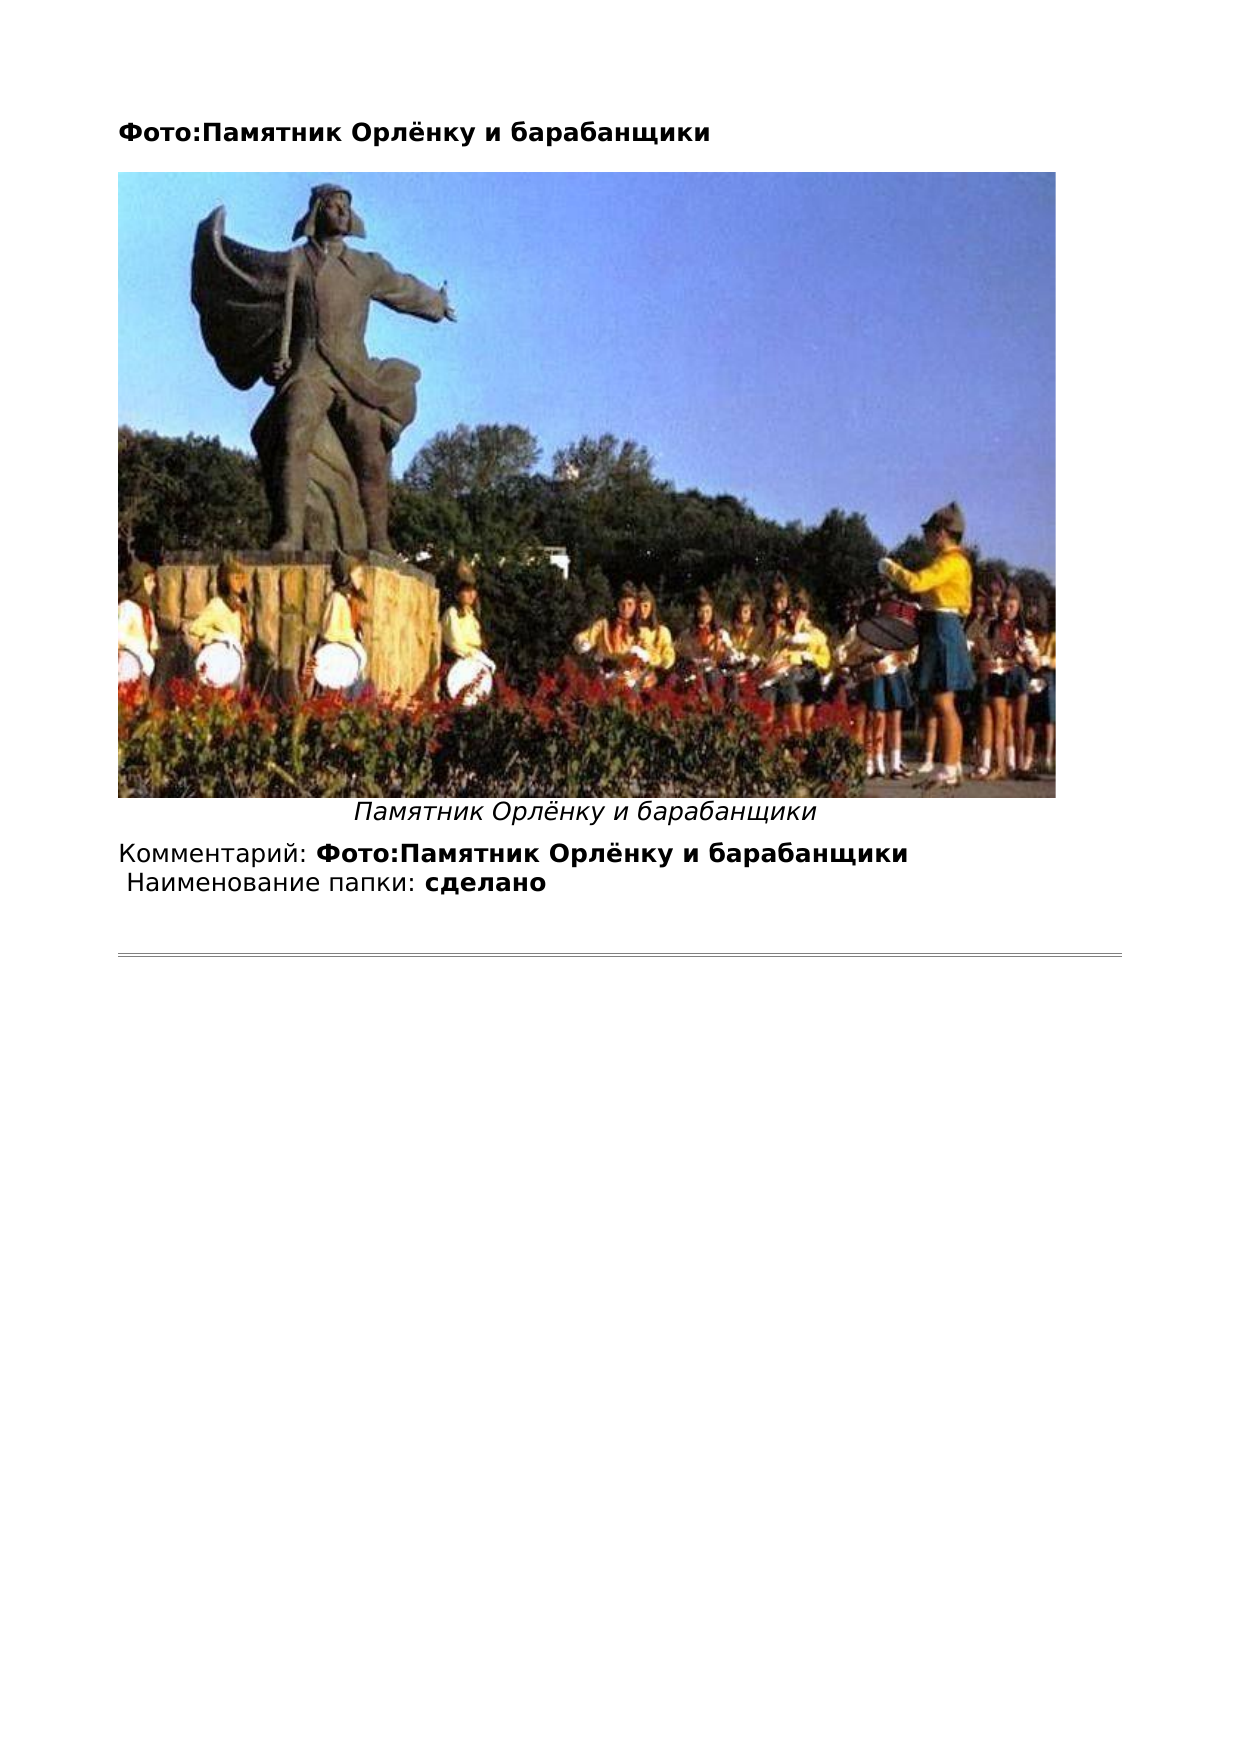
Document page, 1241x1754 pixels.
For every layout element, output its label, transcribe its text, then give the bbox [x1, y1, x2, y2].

picture [118, 172, 1056, 798]
text Памятник Орлёнку и барабанщики [118, 798, 1056, 826]
subtitle Фото:Памятник Орлёнку и барабанщики [118, 118, 1122, 147]
text Комментарий: Фото:Памятник Орлёнку и барабанщики Наименование папки: сделано [118, 839, 1122, 926]
